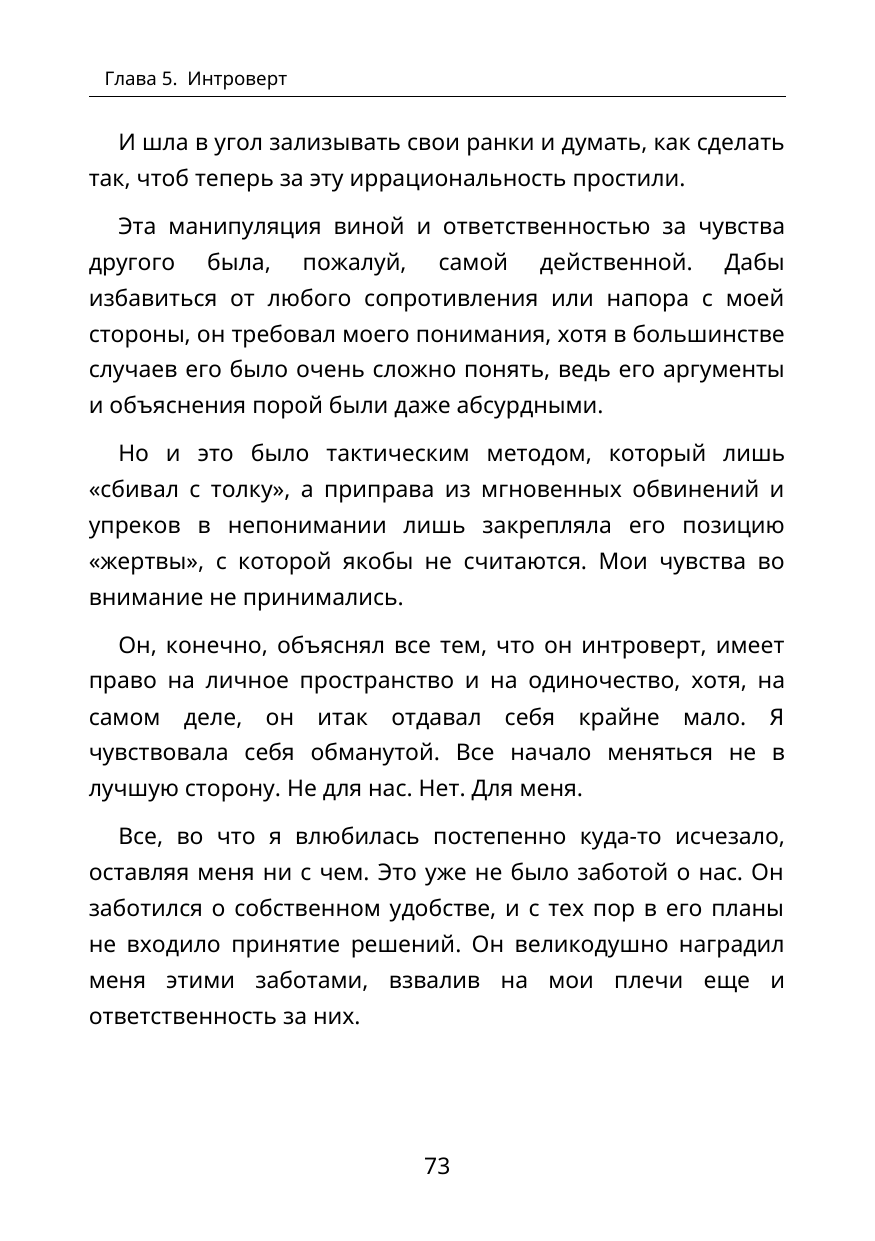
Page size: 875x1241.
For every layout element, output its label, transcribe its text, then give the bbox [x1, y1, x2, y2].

text Все, во что я влюбилась постепенно куда-то исчезало, оставляя меня ни с чем. Это уже не было заботой о нас. Он заботился о собственном удобстве, и с тех пор в его планы не входило принятие решений. Он великодушно наградил меня этими заботами, взвалив на мои плечи еще и ответственность за них. [88, 820, 786, 1031]
text Он, конечно, объяснял все тем, что он интроверт, имеет право на личное пространство и на одиночество, хотя, на самом деле, он итак отдавал себя крайне мало. Я чувствовала себя обманутой. Все начало меняться не в лучшую сторону. Не для нас. Нет. Для меня. [88, 628, 786, 803]
text Но и это было тактическим методом, который лишь «сбивал с толку», а приправа из мгновенных обвинений и упреков в непонимании лишь закрепляла его позицию «жертвы», с которой якобы не считаются. Мои чувства во внимание не принимались. [88, 437, 786, 612]
text Эта манипуляция виной и ответственностью за чувства другого была, пожалуй, самой действенной. Дабы избавиться от любого сопротивления или напора с моей стороны, он требовал моего понимания, хотя в большинстве случаев его было очень сложно понять, ведь его аргументы и объяснения порой были даже абсурдными. [88, 210, 786, 421]
text И шла в угол зализывать свои ранки и думать, как сделать так, чтоб теперь за эту иррациональность простили. [88, 126, 786, 193]
